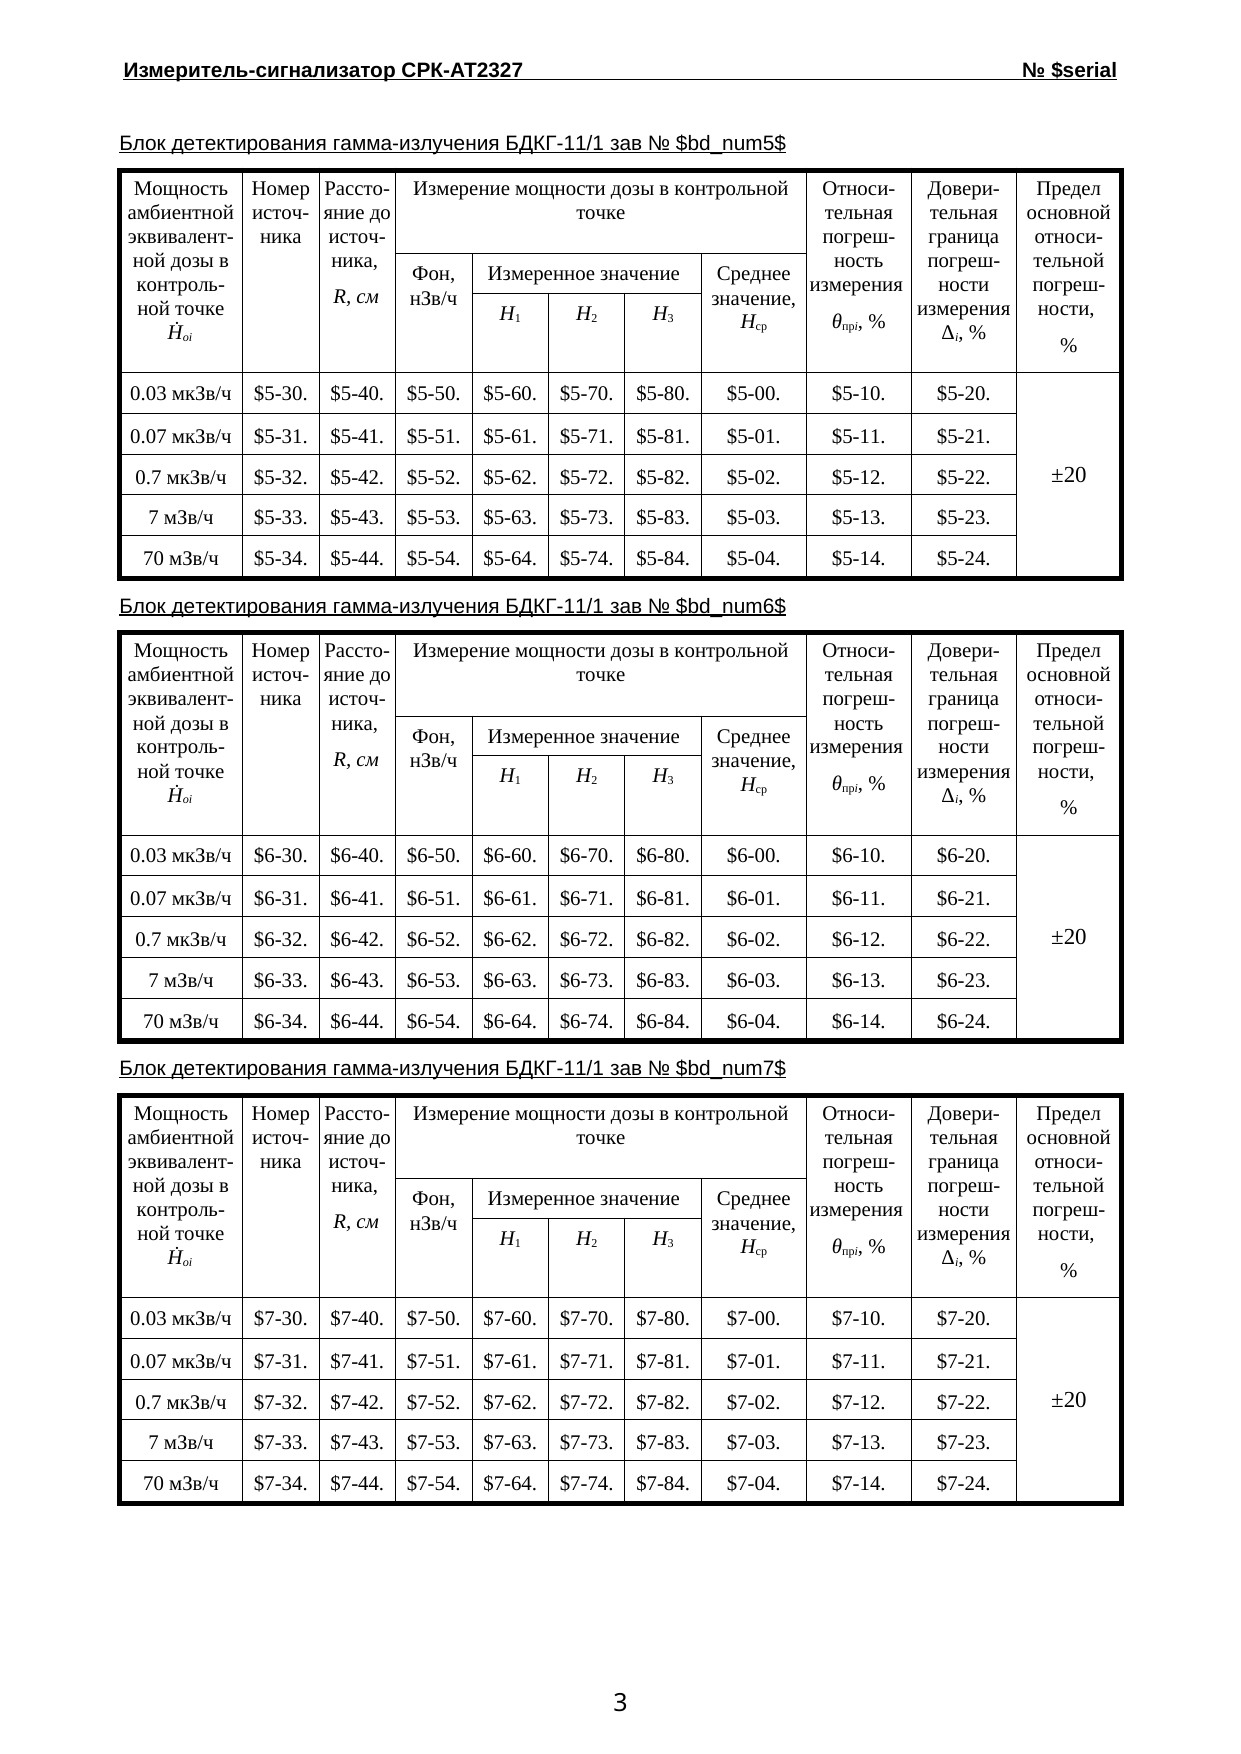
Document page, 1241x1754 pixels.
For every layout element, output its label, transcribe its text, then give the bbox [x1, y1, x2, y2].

table_cell 0.03 мкЗв/ч [122, 836, 242, 875]
table_cell Номер источ-ника [243, 635, 319, 835]
table_cell $6-62. [473, 917, 548, 957]
table_cell $6-40. [320, 836, 395, 875]
table_cell $5-32. [243, 455, 319, 494]
table_cell $5-63. [473, 495, 548, 535]
table_cell $6-50. [396, 836, 472, 875]
table_cell $7-11. [807, 1339, 911, 1379]
table_cell H3 [625, 756, 701, 835]
table_cell $5-24. [912, 536, 1016, 576]
table_cell $6-20. [912, 836, 1016, 875]
table_cell $5-62. [473, 455, 548, 494]
table_cell H3 [625, 294, 701, 372]
table_cell $5-12. [807, 455, 911, 494]
table_cell $6-00. [702, 836, 806, 875]
table_cell $5-44. [320, 536, 395, 576]
table_cell $6-84. [625, 999, 701, 1038]
table_cell $6-34. [243, 999, 319, 1038]
table_cell Довери-тельная граница погреш-ности измерения Δi, % [912, 635, 1016, 835]
table_cell Среднее значение, Hср [702, 254, 806, 372]
table_cell 7 мЗв/ч [122, 495, 242, 535]
table_cell Фон, нЗв/ч [396, 717, 472, 835]
table_cell $7-03. [702, 1420, 806, 1460]
table_cell $7-60. [473, 1298, 548, 1338]
table_cell $5-14. [807, 536, 911, 576]
table_cell $5-41. [320, 414, 395, 454]
table_header Блок детектирования гамма-излучения БДКГ-11/1 зав № $bd_num5$ [119, 119, 1121, 167]
table_cell $6-70. [549, 836, 624, 875]
table_cell $7-23. [912, 1420, 1016, 1460]
table_cell $6-41. [320, 876, 395, 916]
table_cell 0.07 мкЗв/ч [122, 414, 242, 454]
table_cell Мощность амбиентной эквивалент-ной дозы в контроль-ной точке Ḣoi [122, 1098, 242, 1297]
table_cell $6-44. [320, 999, 395, 1038]
table_cell Рассто-яние до источ-ника, R, см [320, 1098, 395, 1297]
table_cell $6-64. [473, 999, 548, 1038]
table_cell $5-04. [702, 536, 806, 576]
table_cell $7-71. [549, 1339, 624, 1379]
table_cell $5-11. [807, 414, 911, 454]
table_cell $5-70. [549, 373, 624, 413]
table_cell $5-22. [912, 455, 1016, 494]
table_cell $5-81. [625, 414, 701, 454]
table_cell $6-12. [807, 917, 911, 957]
table_cell $7-43. [320, 1420, 395, 1460]
table_cell $7-50. [396, 1298, 472, 1338]
table_cell $5-64. [473, 536, 548, 576]
table_cell 0.7 мкЗв/ч [122, 455, 242, 494]
table_cell $6-14. [807, 999, 911, 1038]
table_cell H1 [473, 1219, 548, 1297]
table_cell $5-61. [473, 414, 548, 454]
table_cell $7-80. [625, 1298, 701, 1338]
table_cell $6-61. [473, 876, 548, 916]
table_cell $7-14. [807, 1461, 911, 1501]
table_cell $5-50. [396, 373, 472, 413]
table_cell $5-54. [396, 536, 472, 576]
table_cell $6-43. [320, 958, 395, 998]
table_cell $7-51. [396, 1339, 472, 1379]
table_cell $6-53. [396, 958, 472, 998]
table_cell $7-64. [473, 1461, 548, 1501]
table_cell $6-71. [549, 876, 624, 916]
table_cell $5-13. [807, 495, 911, 535]
table_cell $5-30. [243, 373, 319, 413]
table_cell $6-11. [807, 876, 911, 916]
table_cell $7-12. [807, 1380, 911, 1419]
table_cell Мощность амбиентной эквивалент-ной дозы в контроль-ной точке Ḣoi [122, 173, 242, 372]
table_cell $6-80. [625, 836, 701, 875]
table_cell $5-80. [625, 373, 701, 413]
table_cell $5-53. [396, 495, 472, 535]
table_cell Среднее значение, Hср [702, 717, 806, 835]
table_cell $6-82. [625, 917, 701, 957]
table_cell $5-40. [320, 373, 395, 413]
table_cell H3 [625, 1219, 701, 1297]
table_cell $7-61. [473, 1339, 548, 1379]
table_cell $6-63. [473, 958, 548, 998]
table_cell H1 [473, 294, 548, 372]
table_cell $5-31. [243, 414, 319, 454]
table_cell Рассто-яние до источ-ника, R, см [320, 635, 395, 835]
table_cell $7-83. [625, 1420, 701, 1460]
table_cell $7-73. [549, 1420, 624, 1460]
table_cell $5-10. [807, 373, 911, 413]
table_cell $7-21. [912, 1339, 1016, 1379]
table_cell $5-21. [912, 414, 1016, 454]
table_cell $5-20. [912, 373, 1016, 413]
table_cell $6-54. [396, 999, 472, 1038]
table_cell $5-42. [320, 455, 395, 494]
table_cell $7-01. [702, 1339, 806, 1379]
table_cell $5-23. [912, 495, 1016, 535]
table_cell $5-00. [702, 373, 806, 413]
table_cell 0.7 мкЗв/ч [122, 917, 242, 957]
table_cell H2 [549, 1219, 624, 1297]
table_cell Среднее значение, Hср [702, 1179, 806, 1297]
table_cell $6-04. [702, 999, 806, 1038]
table_cell $5-34. [243, 536, 319, 576]
table_cell $7-32. [243, 1380, 319, 1419]
table_cell $6-72. [549, 917, 624, 957]
table_cell $6-03. [702, 958, 806, 998]
table_cell ±20 [1017, 373, 1119, 576]
table_cell $7-00. [702, 1298, 806, 1338]
table_cell Номер источ-ника [243, 173, 319, 372]
table_cell $5-33. [243, 495, 319, 535]
table_cell $5-52. [396, 455, 472, 494]
table_cell $7-74. [549, 1461, 624, 1501]
table_cell H2 [549, 756, 624, 835]
table_cell $6-33. [243, 958, 319, 998]
table_cell $6-13. [807, 958, 911, 998]
table_cell ±20 [1017, 1298, 1119, 1501]
table_cell $5-03. [702, 495, 806, 535]
table_cell $6-42. [320, 917, 395, 957]
table_cell Предел основной относи-тельной погреш-ности, % [1017, 1098, 1119, 1297]
table_header Блок детектирования гамма-излучения БДКГ-11/1 зав № $bd_num6$ [119, 581, 1121, 630]
table_cell 7 мЗв/ч [122, 958, 242, 998]
table_cell $7-63. [473, 1420, 548, 1460]
table_cell Измерение мощности дозы в контрольной точке [396, 173, 806, 253]
table_cell $7-54. [396, 1461, 472, 1501]
table_cell Предел основной относи-тельной погреш-ности, % [1017, 173, 1119, 372]
table_cell Измерение мощности дозы в контрольной точке [396, 1098, 806, 1178]
table_cell $6-51. [396, 876, 472, 916]
table_cell Фон, нЗв/ч [396, 254, 472, 372]
table_cell 70 мЗв/ч [122, 536, 242, 576]
table_cell Относи-тельная погреш-ность измерения θпрi, % [807, 635, 911, 835]
table_cell $5-72. [549, 455, 624, 494]
table_cell $7-42. [320, 1380, 395, 1419]
table_cell 0.07 мкЗв/ч [122, 1339, 242, 1379]
table_cell H1 [473, 756, 548, 835]
table_cell $6-01. [702, 876, 806, 916]
table_cell Довери-тельная граница погреш-ности измерения Δi, % [912, 173, 1016, 372]
table_cell $7-70. [549, 1298, 624, 1338]
table_cell Измеренное значение [473, 1179, 701, 1218]
table_cell $6-52. [396, 917, 472, 957]
table_cell 0.03 мкЗв/ч [122, 1298, 242, 1338]
table_cell Мощность амбиентной эквивалент-ной дозы в контроль-ной точке Ḣoi [122, 635, 242, 835]
table_cell $7-44. [320, 1461, 395, 1501]
table_cell Фон, нЗв/ч [396, 1179, 472, 1297]
table_cell $7-72. [549, 1380, 624, 1419]
table_cell $5-71. [549, 414, 624, 454]
table_cell $6-81. [625, 876, 701, 916]
table_cell $6-21. [912, 876, 1016, 916]
table_cell 7 мЗв/ч [122, 1420, 242, 1460]
table_cell Предел основной относи-тельной погреш-ности, % [1017, 635, 1119, 835]
table_cell $5-84. [625, 536, 701, 576]
table_cell 70 мЗв/ч [122, 1461, 242, 1501]
table_cell $7-24. [912, 1461, 1016, 1501]
table_cell $7-40. [320, 1298, 395, 1338]
table_cell ±20 [1017, 836, 1119, 1038]
table_cell $7-13. [807, 1420, 911, 1460]
table_cell Измерение мощности дозы в контрольной точке [396, 635, 806, 716]
table_cell $6-31. [243, 876, 319, 916]
table_cell $7-84. [625, 1461, 701, 1501]
table_cell $6-10. [807, 836, 911, 875]
table_cell $6-02. [702, 917, 806, 957]
table_cell $5-51. [396, 414, 472, 454]
table_cell $5-43. [320, 495, 395, 535]
table_cell $6-74. [549, 999, 624, 1038]
table_cell Довери-тельная граница погреш-ности измерения Δi, % [912, 1098, 1016, 1297]
table_cell 0.07 мкЗв/ч [122, 876, 242, 916]
table_cell $6-60. [473, 836, 548, 875]
table_cell $7-52. [396, 1380, 472, 1419]
table_cell 0.03 мкЗв/ч [122, 373, 242, 413]
table_cell Относи-тельная погреш-ность измерения θпрi, % [807, 1098, 911, 1297]
table_cell $5-73. [549, 495, 624, 535]
table_cell $6-23. [912, 958, 1016, 998]
table_cell Относи-тельная погреш-ность измерения θпрi, % [807, 173, 911, 372]
table_cell $7-34. [243, 1461, 319, 1501]
table_cell $7-81. [625, 1339, 701, 1379]
table_cell $6-22. [912, 917, 1016, 957]
table_cell $7-31. [243, 1339, 319, 1379]
table_cell $5-01. [702, 414, 806, 454]
table_cell $5-60. [473, 373, 548, 413]
table_cell $7-30. [243, 1298, 319, 1338]
table_cell $5-82. [625, 455, 701, 494]
table_cell $7-53. [396, 1420, 472, 1460]
table_cell $7-20. [912, 1298, 1016, 1338]
table_cell $5-83. [625, 495, 701, 535]
table_cell $6-73. [549, 958, 624, 998]
table_cell Номер источ-ника [243, 1098, 319, 1297]
table_cell $6-32. [243, 917, 319, 957]
table_header Блок детектирования гамма-излучения БДКГ-11/1 зав № $bd_num7$ [119, 1044, 1121, 1092]
table_cell $7-22. [912, 1380, 1016, 1419]
table_cell 0.7 мкЗв/ч [122, 1380, 242, 1419]
table_cell $7-82. [625, 1380, 701, 1419]
table_cell Рассто-яние до источ-ника, R, см [320, 173, 395, 372]
table_cell $5-02. [702, 455, 806, 494]
table_cell Измеренное значение [473, 254, 701, 293]
table_cell $7-62. [473, 1380, 548, 1419]
table_cell $7-10. [807, 1298, 911, 1338]
table_cell $7-04. [702, 1461, 806, 1501]
table_cell $6-24. [912, 999, 1016, 1038]
table_cell $7-33. [243, 1420, 319, 1460]
table_cell $7-02. [702, 1380, 806, 1419]
table_cell $5-74. [549, 536, 624, 576]
table_cell Измеренное значение [473, 717, 701, 755]
table_cell 70 мЗв/ч [122, 999, 242, 1038]
table_cell $7-41. [320, 1339, 395, 1379]
table_cell H2 [549, 294, 624, 372]
table_cell $6-83. [625, 958, 701, 998]
table_cell $6-30. [243, 836, 319, 875]
